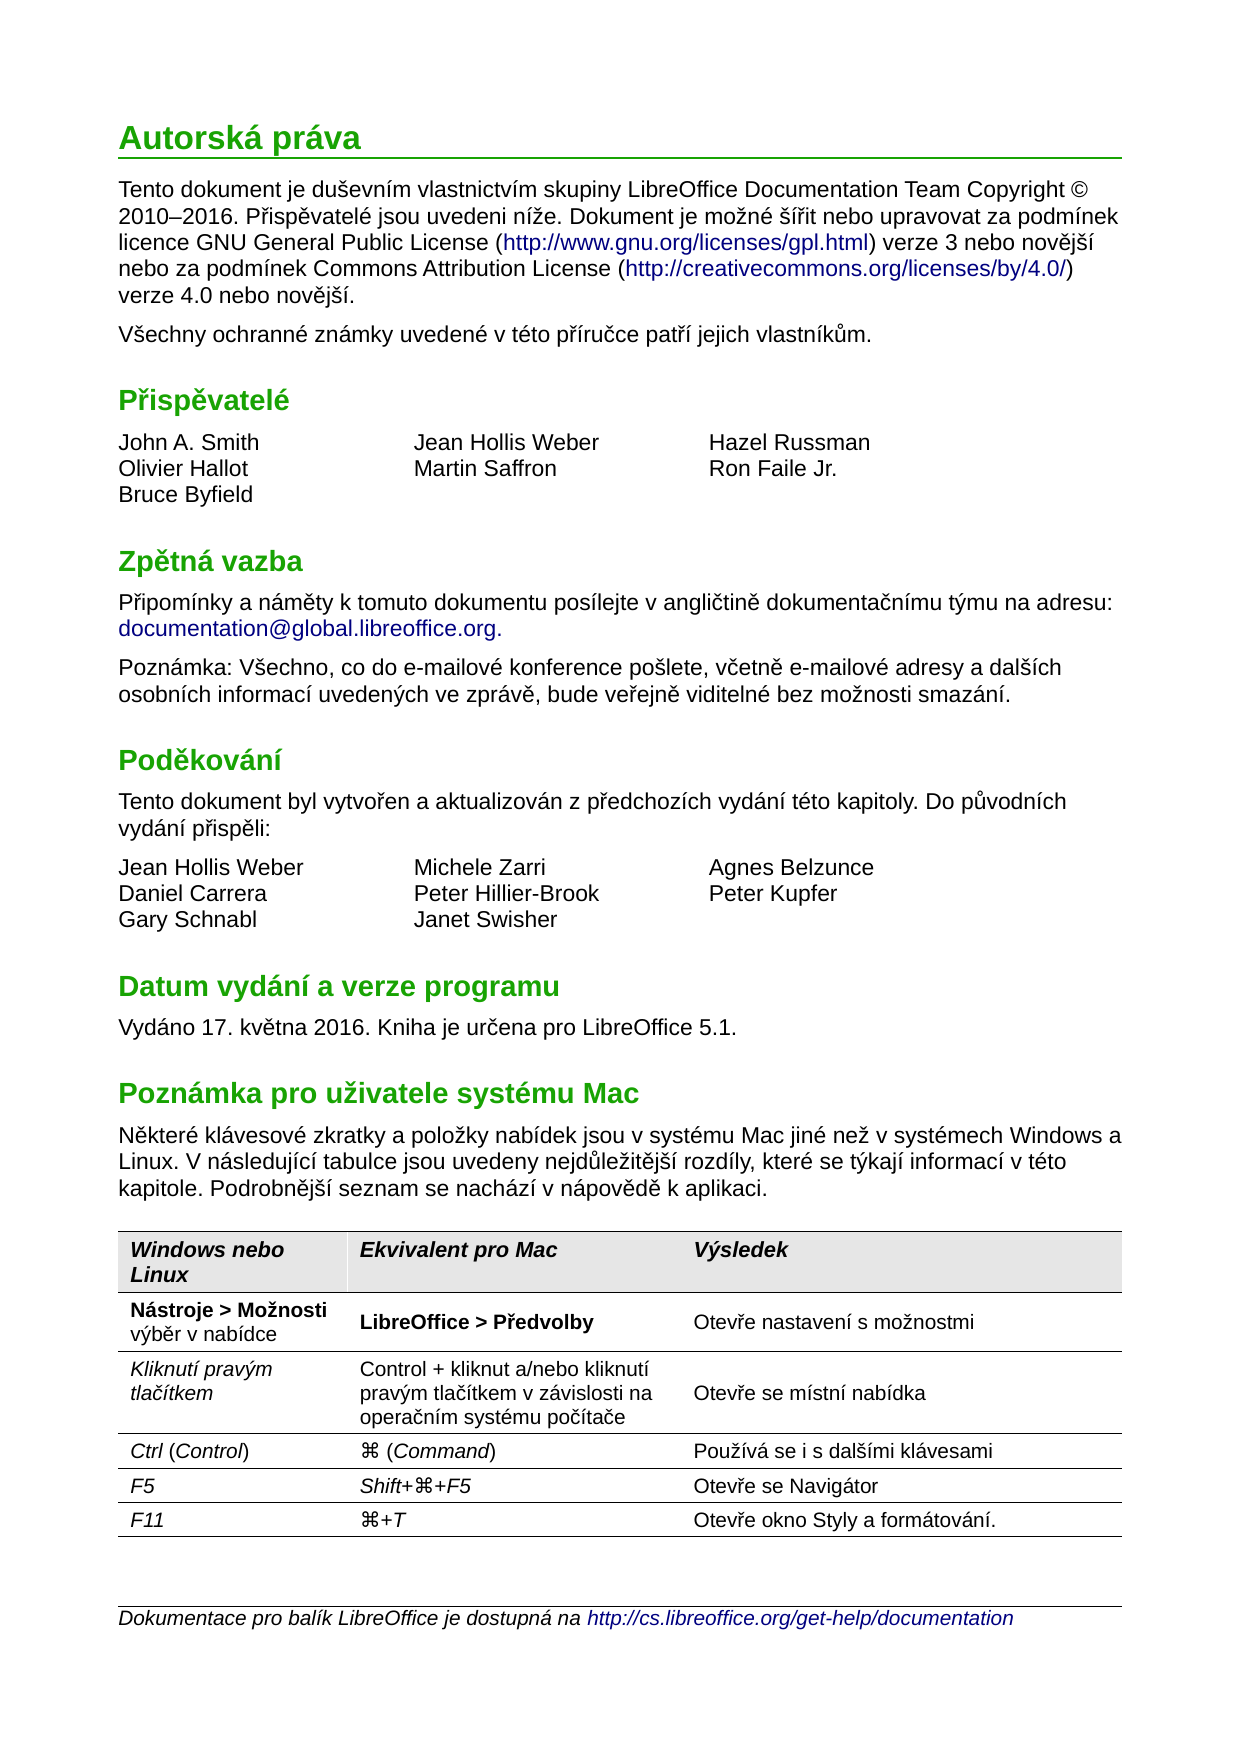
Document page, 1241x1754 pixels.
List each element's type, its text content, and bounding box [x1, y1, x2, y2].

text Jean Hollis Weber Michele Zarri Agnes Belzunce Daniel Carrera Peter Hillier-Brook Peter Kupfer Gary Schnabl Janet Swisher [118, 853, 1122, 933]
table_cell LibreOffice > Předvolby [348, 1293, 681, 1351]
table_header Výsledek [681, 1232, 1122, 1292]
table_cell ⌘ (Command) [348, 1434, 681, 1467]
table_cell ⌘+T [348, 1503, 681, 1536]
table_cell Otevře okno Styly a formátování. [681, 1503, 1122, 1536]
table_cell Otevře se Navigátor [681, 1469, 1122, 1502]
table_header Windows nebo Linux [118, 1232, 347, 1292]
text Vydáno 17. května 2016. Kniha je určena pro LibreOffice 5.1. [118, 1014, 1122, 1040]
text Tento dokument byl vytvořen a aktualizován z předchozích vydání této kapitoly. Do původních vydání přispěli: [118, 788, 1122, 841]
table_cell F5 [118, 1469, 347, 1502]
table_cell Používá se i s dalšími klávesami [681, 1434, 1122, 1467]
text Poznámka: Všechno, co do e-mailové konference pošlete, včetně e-mailové adresy a dalších osobních informací uvedených ve zprávě, bude veřejně viditelné bez možnosti smazání. [118, 654, 1122, 707]
table_cell Nástroje > Možnosti výběr v nabídce [118, 1293, 347, 1351]
table_cell Otevře nastavení s možnostmi [681, 1293, 1122, 1351]
table_cell Ctrl (Control) [118, 1434, 347, 1467]
subtitle Poznámka pro uživatele systému Mac [118, 1077, 1122, 1110]
text Tento dokument je duševním vlastnictvím skupiny LibreOffice Documentation Team Copyright © 2010–2016. Přispěvatelé jsou uvedeni níže. Dokument je možné šířit nebo upravovat za podmínek licence GNU General Public License (http://www.gnu.org/licenses/gpl.html) verze 3 nebo novější nebo za podmínek Commons Attribution License (http://creativecommons.org/licenses/by/4.0/) verze 4.0 nebo novější. [118, 176, 1122, 308]
table_cell Shift+⌘+F5 [348, 1469, 681, 1502]
subtitle Poděkování [118, 743, 1122, 777]
table_header Ekvivalent pro Mac [348, 1232, 681, 1292]
table_cell Otevře se místní nabídka [681, 1352, 1122, 1433]
table_cell Kliknutí pravým tlačítkem [118, 1352, 347, 1433]
subtitle Datum vydání a verze programu [118, 969, 1122, 1002]
subtitle Autorská práva [118, 118, 1122, 157]
table_cell F11 [118, 1503, 347, 1536]
table_cell Control + kliknut a/nebo kliknutí pravým tlačítkem v závislosti na operačním systému počítače [348, 1352, 681, 1433]
text Některé klávesové zkratky a položky nabídek jsou v systému Mac jiné než v systémech Windows a Linux. V následující tabulce jsou uvedeny nejdůležitější rozdíly, které se týkají informací v této kapitole. Podrobnější seznam se nachází v nápovědě k aplikaci. [118, 1122, 1122, 1201]
subtitle Přispěvatelé [118, 383, 1122, 417]
text Připomínky a náměty k tomuto dokumentu posílejte v angličtině dokumentačnímu týmu na adresu: documentation@global.libreoffice.org. [118, 589, 1122, 642]
text John A. Smith Jean Hollis Weber Hazel Russman Olivier Hallot Martin Saffron Ron Faile Jr. Bruce Byfield [118, 428, 1122, 507]
text Všechny ochranné známky uvedené v této příručce patří jejich vlastníkům. [118, 321, 1122, 347]
subtitle Zpětná vazba [118, 544, 1122, 577]
